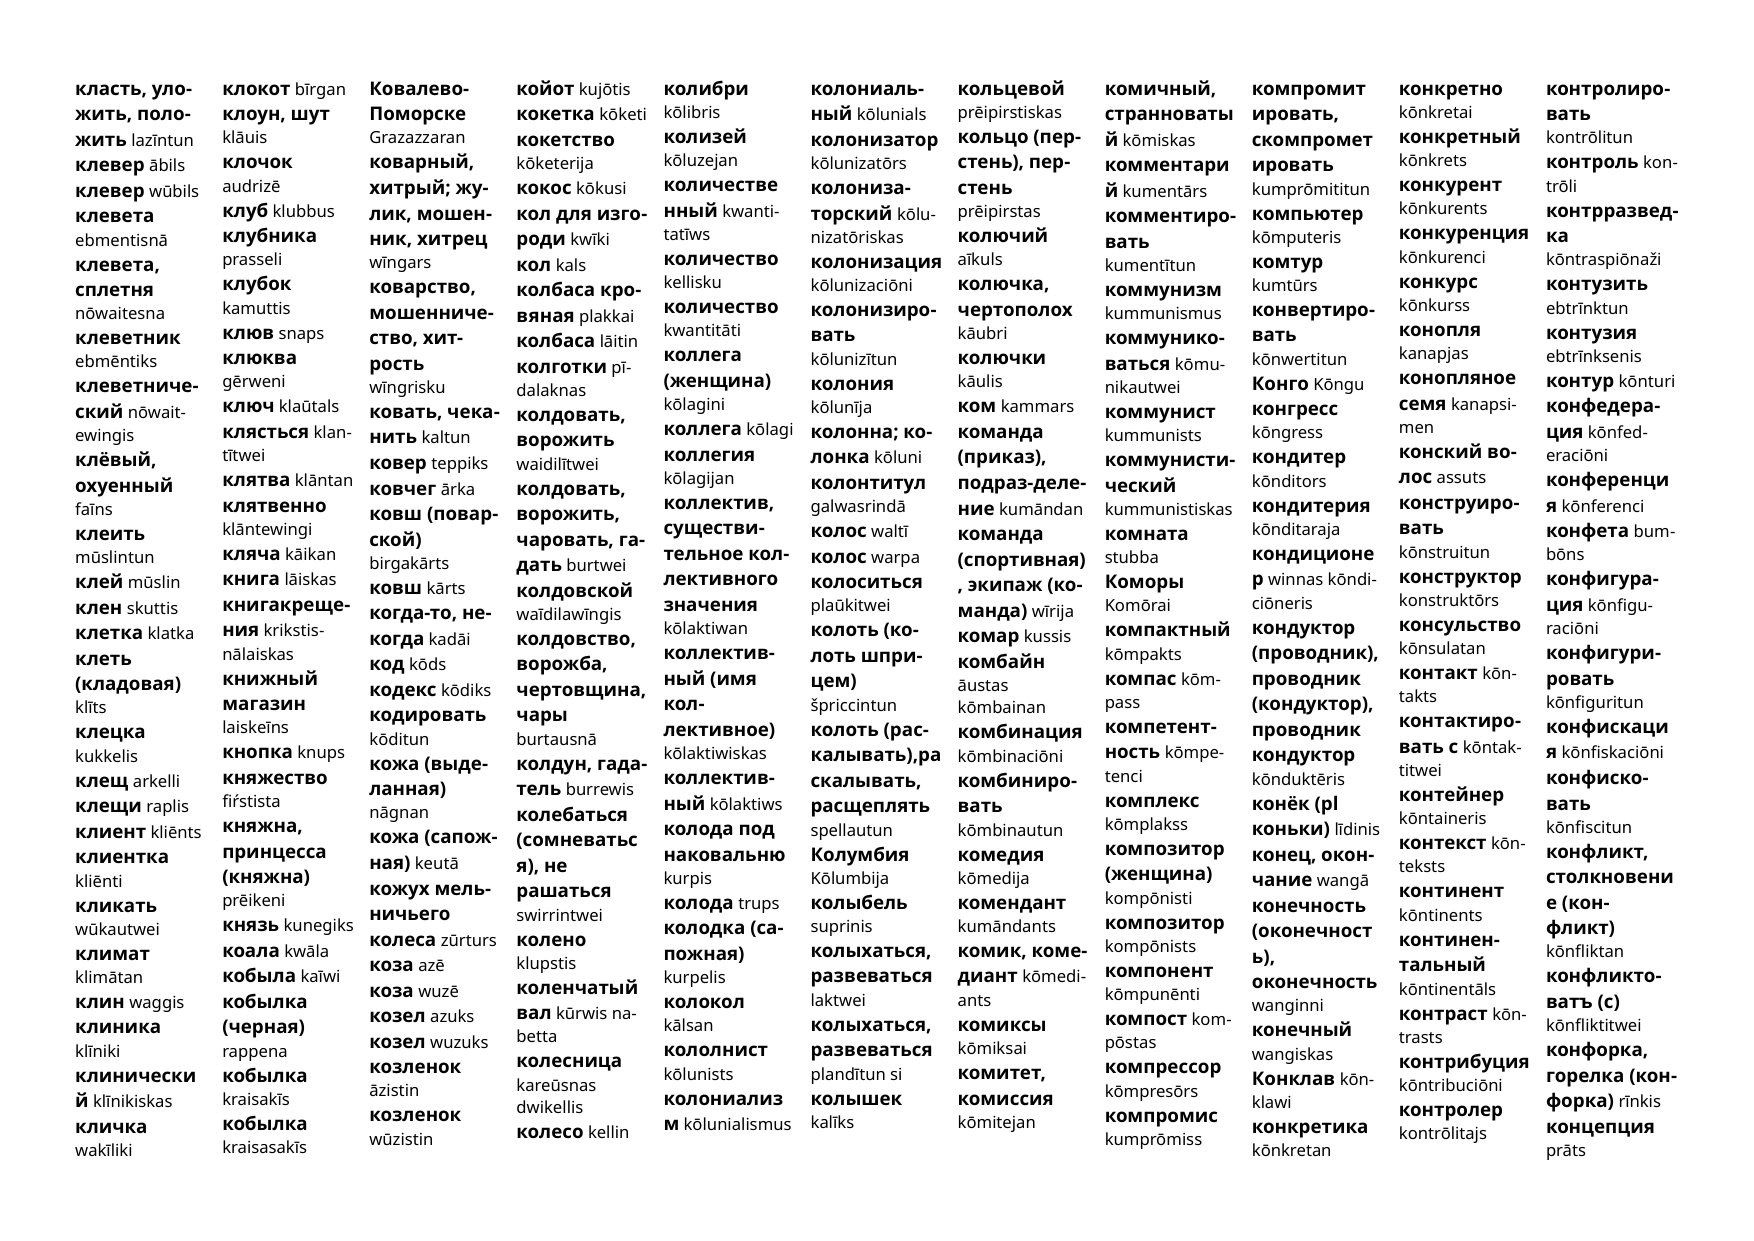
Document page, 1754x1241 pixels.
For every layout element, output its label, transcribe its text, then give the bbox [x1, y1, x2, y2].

text клокот bīrgan [222, 75, 354, 101]
text колодка (са­пожная) kurpelis [663, 914, 795, 988]
text колоть (ко­лоть шпри­цем) špriccintun [810, 617, 942, 716]
text клеветниче­ский nōwait­ewingis [75, 373, 207, 447]
text клубника pras­seli [222, 222, 354, 271]
text конкурс kōnkurss [1399, 268, 1531, 316]
text конфигури­ровать kōnfigu­ritun [1546, 639, 1678, 713]
text клеить mūslin­tun [75, 520, 207, 568]
text ковчег ārka [369, 475, 501, 500]
text кольцевой prēipirstiskas [957, 75, 1089, 123]
text коварный, хитрый; жу­лик, мошен­ник, хитрец wīngars [369, 149, 501, 273]
text компромити­ровать, скомпрометиров­ать kumprōmititun [1252, 75, 1384, 200]
text конец, окон­чание wangā [1252, 841, 1384, 892]
text коленчатый вал kūrwis na­betta [516, 974, 648, 1048]
text колючки kāulis [957, 344, 1089, 393]
text конфликт, столкновение (кон-фликт) kōnfliktan [1546, 838, 1678, 963]
text конкуренция kōnkurenci [1399, 220, 1531, 268]
text клеветник ebmēntiks [75, 324, 207, 373]
text колода под наковальню kurpis [663, 815, 795, 889]
text кол для изго­роди kwīki [516, 200, 648, 251]
text комбинация kōmbinaciōni [957, 719, 1089, 767]
text компромис kumprōmiss [1104, 1102, 1237, 1150]
text конкретный kōnkrets [1399, 123, 1531, 171]
text коллега (жен­щина) kōlagini [663, 342, 795, 415]
text кокетка kōketi [516, 101, 648, 126]
text конкурент kōnkurents [1399, 171, 1531, 220]
text комиксы kōmiksai [957, 1011, 1089, 1059]
text контейнер kōntaineris [1399, 781, 1531, 829]
text кокос kōkusi [516, 174, 648, 200]
text князь kunegiks [222, 912, 354, 937]
text клеть (кладо­вая) klīts [75, 645, 207, 719]
text кодекс kōdiks [369, 676, 501, 702]
text комната stubba [1104, 520, 1237, 568]
text конгресс kōngress [1252, 396, 1384, 444]
text клей mūslin [75, 568, 207, 594]
text кликать wūkautwei [75, 892, 207, 940]
text контроль kon­trōli [1546, 149, 1678, 197]
text кололнист kōlunists [663, 1037, 795, 1085]
text колоть (рас­калывать),раскалывать, расщеплять spellautun [810, 716, 942, 841]
text концепция prāts [1546, 1113, 1678, 1161]
text континен­тальный kōnti­nentāls [1399, 926, 1531, 1000]
text клетка klatka [75, 619, 207, 645]
text конференция kōnferenci [1546, 466, 1678, 517]
text колизей kōluzejan [663, 123, 795, 171]
text климат klimātan [75, 940, 207, 988]
text количество kellisku [663, 245, 795, 293]
text комплекс kōm­plakss [1104, 787, 1237, 835]
text книга lāiskas [222, 566, 354, 591]
text комик, коме­диант kōmedi­ants [957, 937, 1089, 1011]
text клясться klan­tītwei [222, 418, 354, 466]
text кондиционер winnas kōndi­ciōneris [1252, 540, 1384, 614]
text компетент­ность kōmpe­tenci [1104, 713, 1237, 787]
text кобылка (чер­ная) rappena [222, 988, 354, 1062]
text конвертиро­вать kōnwertitun [1252, 296, 1384, 370]
text клятвенно klāntewingi [222, 492, 354, 540]
text компрессор kōmpresōrs [1104, 1054, 1237, 1102]
text клевер wūbils [75, 177, 207, 203]
text коллектив­ный (имя кол­лективное) kōlaktiwiskas [663, 639, 795, 764]
text конопля kanapjas [1399, 316, 1531, 364]
text комтур kumtūrs [1252, 248, 1384, 296]
text княжна, принцесса (княжна) prēikeni [222, 812, 354, 912]
text компас kōm­pass [1104, 665, 1237, 713]
text комар kussis [957, 622, 1089, 648]
text количествен­ный kwanti­tatīws [663, 171, 795, 245]
text Конклав kōn­klawi [1252, 1065, 1384, 1113]
text клуб klubbus [222, 197, 354, 222]
text Конго Kōngu [1252, 370, 1384, 396]
text контраст kōn­trasts [1399, 1000, 1531, 1048]
text колючий aīkuls [957, 222, 1089, 271]
text клюква gērweni [222, 344, 354, 393]
text ковш kārts [369, 574, 501, 600]
text колдовать, ворожить, ча­ровать, га­дать burtwei [516, 475, 648, 577]
text кожа (выде­ланная) nāgnan [369, 750, 501, 824]
text клецка kukkelis [75, 719, 207, 767]
text колготки pī­dalaknas [516, 353, 648, 401]
text коллектив, существи­тельное кол­лективного значения kōlaktiwan [663, 489, 795, 639]
text ковер teppiks [369, 449, 501, 475]
text конфета bum­bōns [1546, 517, 1678, 566]
text Колумбия Kōlumbija [810, 841, 942, 889]
text клятва klāntan [222, 466, 354, 492]
text конфликто­ватъ (с) kōnflik­titwei [1546, 963, 1678, 1037]
text колокол kālsan [663, 988, 795, 1037]
text кондуктор (проводник), проводник (кондуктор), проводник кондуктор kōnduktēris [1252, 614, 1384, 790]
text клещи raplis [75, 793, 207, 818]
text колыхаться, развеваться plandītun si [810, 1011, 942, 1085]
text кожа (сапож­ная) keutā [369, 824, 501, 875]
text композитор (женщина) kompōnisti [1104, 835, 1237, 909]
text козленок wūzistin [369, 1102, 501, 1150]
text команда (спортивная), экипаж (ко­манда) wīrija [957, 520, 1089, 622]
text койот kujōtis [516, 75, 648, 101]
text кондитерия kōnditaraja [1252, 492, 1384, 540]
text коала kwāla [222, 937, 354, 963]
text кличка wakīliki [75, 1113, 207, 1161]
text коварство, мошенниче­ство, хит-рость wīngrisku [369, 273, 501, 398]
text кол kals [516, 251, 648, 276]
text клюв snaps [222, 319, 354, 344]
text конёк (pl коньки) līdinis [1252, 790, 1384, 841]
text клевета ebmen­tisnā [75, 203, 207, 251]
text княжество fiŕstista [222, 764, 354, 812]
text количество kwantitāti [663, 293, 795, 342]
text контузить ebtrīnktun [1546, 271, 1678, 319]
text конкретика kōnkretan [1252, 1113, 1384, 1161]
text клоун, шут klāuis [222, 101, 354, 149]
text контур kōnturi [1546, 367, 1678, 393]
text колос waltī [810, 517, 942, 543]
text колдовство, ворожба, чер­товщина, чары burtausnā [516, 625, 648, 750]
text континент kōn­tinents [1399, 878, 1531, 926]
text клиент kliēnts [75, 818, 207, 844]
text контактиро­вать с kōntak­titwei [1399, 708, 1531, 781]
text коммунисти­ческий kummu­nistiskas [1104, 447, 1237, 520]
text конструктор konstruktōrs [1399, 563, 1531, 611]
text комичный, странноватый kōmiskas [1104, 75, 1237, 152]
text колебаться (сомневаться), не рашаться swirrintwei [516, 801, 648, 926]
text колесница kareūsnas dwikel­lis [516, 1048, 648, 1119]
text класть, уло­жить, поло­жить lazīntun [75, 75, 207, 152]
text конкретно kōnkretai [1399, 75, 1531, 123]
text коллегия kōlagijan [663, 441, 795, 489]
text контрразвед­ка kōntraspiōnaži [1546, 197, 1678, 271]
text колода trups [663, 889, 795, 914]
text конфедера­ция kōnfed­eraciōni [1546, 393, 1678, 466]
text клен skuttis [75, 594, 207, 619]
text конфиско­вать kōnfiscitun [1546, 764, 1678, 838]
text колониаль­ный kōlunials [810, 75, 942, 126]
text комендант kumāndants [957, 889, 1089, 937]
text конский во­лос assuts [1399, 438, 1531, 489]
text комедия kōmedija [957, 841, 1089, 889]
text кобыла kaīwi [222, 963, 354, 988]
text коммунист kummunists [1104, 398, 1237, 447]
text колдун, гада­тель burrewis [516, 750, 648, 801]
text колония kōlunīja [810, 370, 942, 418]
text кольцо (пер­стень), пер­стень prēipirstas [957, 123, 1089, 222]
text клубок kamuttis [222, 271, 354, 319]
text контакт kōn­takts [1399, 659, 1531, 708]
text колыбель suprinis [810, 889, 942, 937]
text клинический klīnikiskas [75, 1062, 207, 1113]
text колониализм kōlunialismus [663, 1085, 795, 1136]
text контролиро­вать kontrōlitun [1546, 75, 1678, 149]
text клочок audrizē [222, 149, 354, 197]
text колонизация kōlunizaciōni [810, 248, 942, 296]
text конопляное семя kanapsi­men [1399, 364, 1531, 438]
text контролер kontrōlitajs [1399, 1096, 1531, 1144]
text контекст kōn­teksts [1399, 829, 1531, 878]
text кнопка knups [222, 739, 354, 764]
text клевета, сплетня nōwait­esna [75, 251, 207, 324]
text кожух мель­ничьего коле­са zūrturs [369, 875, 501, 951]
text компьютер kōmputeris [1252, 200, 1384, 248]
text комитет, комиссия kōmitejan [957, 1059, 1089, 1133]
text команда (приказ), подраз-деле­ние kumāndan [957, 418, 1089, 520]
text коза azē [369, 951, 501, 977]
text колонна; ко­лонка kōluni [810, 418, 942, 469]
text ковать, чека­нить kaltun [369, 398, 501, 449]
text коза wuzē [369, 977, 501, 1002]
text кокетство kōketerija [516, 126, 648, 174]
text контузия ebtrīnksenis [1546, 319, 1678, 367]
text клиентка kliēnti [75, 844, 207, 892]
text комментиро­вать kumentītun [1104, 203, 1237, 276]
text конструиро­вать kōnstruitun [1399, 489, 1531, 563]
text колдовать, ворожить waidilītwei [516, 401, 648, 475]
text компост kom­pōstas [1104, 1005, 1237, 1054]
text колыхаться, развеваться laktwei [810, 937, 942, 1011]
text кодировать kōditun [369, 702, 501, 750]
text колос warpa [810, 543, 942, 568]
text компонент kōmpunēnti [1104, 957, 1237, 1005]
text коллега kōlagi [663, 415, 795, 441]
text ковш (повар­ской) birgakārts [369, 500, 501, 574]
text козел wuzuks [369, 1028, 501, 1053]
text клевер ābils [75, 152, 207, 177]
text кляча kāikan [222, 540, 354, 566]
text книжный ма­газин laiskeīns [222, 665, 354, 739]
text клиника klīniki [75, 1014, 207, 1062]
text конфискация kōnfiskaciōni [1546, 713, 1678, 764]
text колоситься plaūkitwei [810, 568, 942, 617]
text колбаса кро­вяная plakkai [516, 276, 648, 327]
text компактный kōmpakts [1104, 617, 1237, 665]
text когда-то, не­когда kadāi [369, 600, 501, 651]
text кобылка kraisakīs [222, 1062, 354, 1110]
text колбаса lāitin [516, 327, 648, 353]
text ком kammars [957, 393, 1089, 418]
text колючка, чер­тополох kāubri [957, 271, 1089, 344]
text ключ klaūtals [222, 393, 354, 418]
text колонизиро­вать kōlunizītun [810, 296, 942, 370]
text код kōds [369, 651, 501, 676]
text конечность (оконечность), оконечность wanginni [1252, 892, 1384, 1017]
text книгакреще­ния krikstis­nālaiskas [222, 591, 354, 665]
text комбайн āustas kōmbainan [957, 648, 1089, 719]
text клёвый, охуенный faīns [75, 447, 207, 520]
text козленок āzistin [369, 1053, 501, 1102]
text колесо kellin [516, 1119, 648, 1144]
text колонизатор kōlunizatōrs [810, 126, 942, 174]
text комментарий kumentārs [1104, 152, 1237, 203]
text колибри kōlib­ris [663, 75, 795, 123]
text клин waggis [75, 988, 207, 1014]
text коллектив­ный kōlaktiws [663, 764, 795, 815]
text кобылка kraisasakīs [222, 1110, 354, 1158]
text Ковалево-Поморске Grazazzaran [369, 75, 501, 149]
text конечный wangiskas [1252, 1017, 1384, 1065]
text композитор kompōnists [1104, 909, 1237, 957]
text колониза­торский kōlu­nizatōriskas [810, 174, 942, 248]
text кондитер kōn­ditors [1252, 444, 1384, 492]
text консульство kōnsulatan [1399, 611, 1531, 659]
text коммунико­ваться kōmu­nikautwei [1104, 324, 1237, 398]
text коммунизм kummunismus [1104, 276, 1237, 324]
text контрибуция kōntribuciōni [1399, 1048, 1531, 1096]
text клещ arkelli [75, 767, 207, 793]
text конфорка, го­релка (кон­форка) rīnkis [1546, 1037, 1678, 1113]
text колышек kalīks [810, 1085, 942, 1133]
text колдовской waīdilawīngis [516, 577, 648, 625]
text Коморы Komōrai [1104, 568, 1237, 617]
text козел azuks [369, 1002, 501, 1028]
text колонтитул galwasrindā [810, 469, 942, 517]
text комбиниро­вать kōmbinau­tun [957, 767, 1089, 841]
text колено klupstis [516, 926, 648, 974]
text конфигура­ция kōnfigu­raciōni [1546, 566, 1678, 639]
